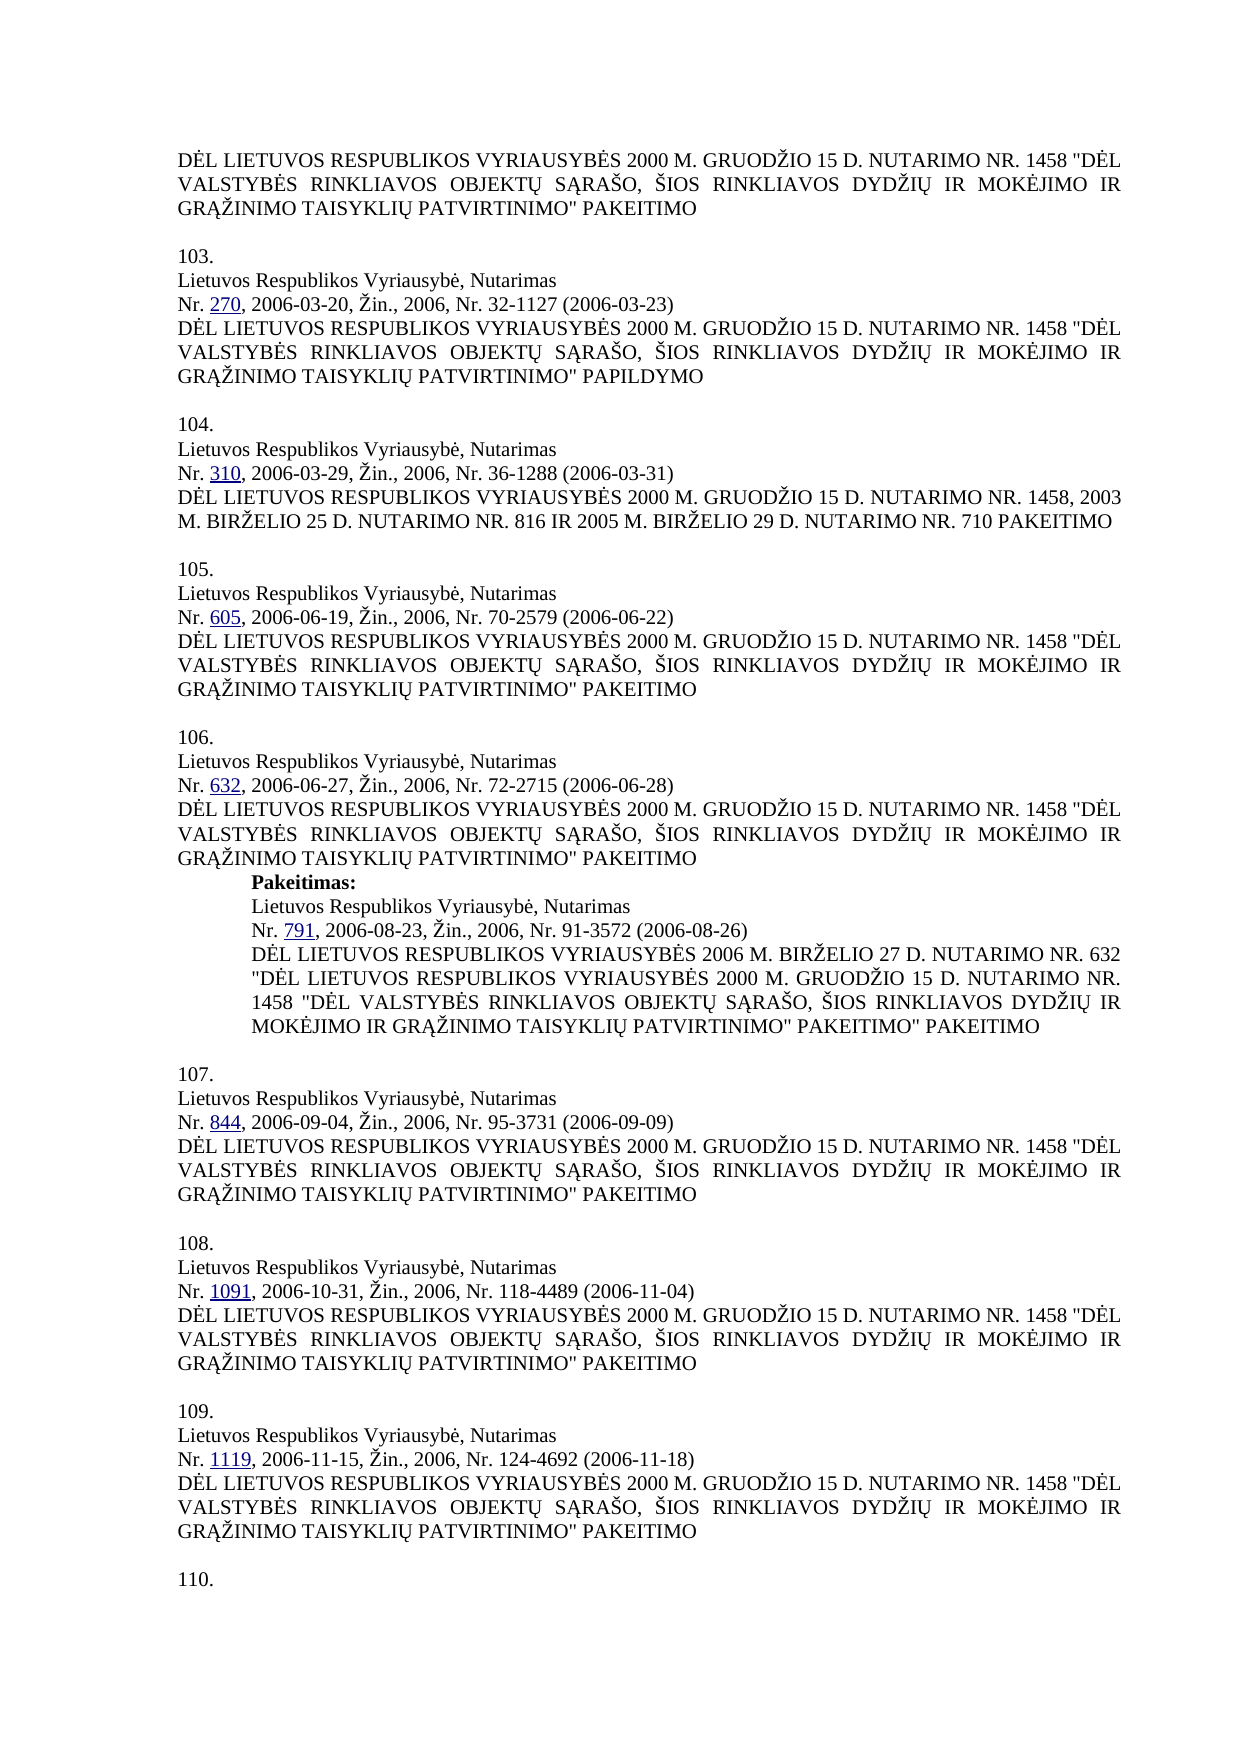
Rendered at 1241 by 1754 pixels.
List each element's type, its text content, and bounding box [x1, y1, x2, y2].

text 108. [177, 1231, 1122, 1254]
text 107. [177, 1062, 1122, 1086]
text DĖL LIETUVOS RESPUBLIKOS VYRIAUSYBĖS 2000 M. GRUODŽIO 15 D. NUTARIMO NR. 1458 "DĖL VALSTYBĖS RINKLIAVOS OBJEKTŲ SĄRAŠO, ŠIOS RINKLIAVOS DYDŽIŲ IR MOKĖJIMO IR GRĄŽINIMO TAISYKLIŲ PATVIRTINIMO" PAKEITIMO [177, 1134, 1122, 1206]
text Lietuvos Respublikos Vyriausybė, Nutarimas [177, 581, 1122, 605]
text DĖL LIETUVOS RESPUBLIKOS VYRIAUSYBĖS 2000 M. GRUODŽIO 15 D. NUTARIMO NR. 1458 "DĖL VALSTYBĖS RINKLIAVOS OBJEKTŲ SĄRAŠO, ŠIOS RINKLIAVOS DYDŽIŲ IR MOKĖJIMO IR GRĄŽINIMO TAISYKLIŲ PATVIRTINIMO" PAKEITIMO [177, 1471, 1122, 1543]
text Lietuvos Respublikos Vyriausybė, Nutarimas [177, 436, 1122, 461]
text Lietuvos Respublikos Vyriausybė, Nutarimas [177, 894, 1122, 918]
text Nr. 1119, 2006-11-15, Žin., 2006, Nr. 124-4692 (2006-11-18) [177, 1447, 1122, 1471]
text Lietuvos Respublikos Vyriausybė, Nutarimas [177, 1254, 1122, 1279]
text Lietuvos Respublikos Vyriausybė, Nutarimas [177, 1423, 1122, 1447]
text DĖL LIETUVOS RESPUBLIKOS VYRIAUSYBĖS 2000 M. GRUODŽIO 15 D. NUTARIMO NR. 1458 "DĖL VALSTYBĖS RINKLIAVOS OBJEKTŲ SĄRAŠO, ŠIOS RINKLIAVOS DYDŽIŲ IR MOKĖJIMO IR GRĄŽINIMO TAISYKLIŲ PATVIRTINIMO" PAPILDYMO [177, 316, 1122, 388]
text 106. [177, 725, 1122, 749]
text Lietuvos Respublikos Vyriausybė, Nutarimas [177, 749, 1122, 773]
text 103. [177, 244, 1122, 268]
text 109. [177, 1399, 1122, 1423]
text DĖL LIETUVOS RESPUBLIKOS VYRIAUSYBĖS 2000 M. GRUODŽIO 15 D. NUTARIMO NR. 1458 "DĖL VALSTYBĖS RINKLIAVOS OBJEKTŲ SĄRAŠO, ŠIOS RINKLIAVOS DYDŽIŲ IR MOKĖJIMO IR GRĄŽINIMO TAISYKLIŲ PATVIRTINIMO" PAKEITIMO [177, 1303, 1122, 1375]
text Nr. 270, 2006-03-20, Žin., 2006, Nr. 32-1127 (2006-03-23) [177, 292, 1122, 316]
text DĖL LIETUVOS RESPUBLIKOS VYRIAUSYBĖS 2000 M. GRUODŽIO 15 D. NUTARIMO NR. 1458 "DĖL VALSTYBĖS RINKLIAVOS OBJEKTŲ SĄRAŠO, ŠIOS RINKLIAVOS DYDŽIŲ IR MOKĖJIMO IR GRĄŽINIMO TAISYKLIŲ PATVIRTINIMO" PAKEITIMO [177, 629, 1122, 701]
text Lietuvos Respublikos Vyriausybė, Nutarimas [177, 268, 1122, 292]
text Nr. 844, 2006-09-04, Žin., 2006, Nr. 95-3731 (2006-09-09) [177, 1110, 1122, 1134]
text Pakeitimas: [177, 869, 1122, 894]
text 104. [177, 412, 1122, 436]
text DĖL LIETUVOS RESPUBLIKOS VYRIAUSYBĖS 2006 M. BIRŽELIO 27 D. NUTARIMO NR. 632 "DĖL LIETUVOS RESPUBLIKOS VYRIAUSYBĖS 2000 M. GRUODŽIO 15 D. NUTARIMO NR. 1458 "DĖL VALSTYBĖS RINKLIAVOS OBJEKTŲ SĄRAŠO, ŠIOS RINKLIAVOS DYDŽIŲ IR MOKĖJIMO IR GRĄŽINIMO TAISYKLIŲ PATVIRTINIMO" PAKEITIMO" PAKEITIMO [251, 942, 1122, 1038]
text DĖL LIETUVOS RESPUBLIKOS VYRIAUSYBĖS 2000 M. GRUODŽIO 15 D. NUTARIMO NR. 1458 "DĖL VALSTYBĖS RINKLIAVOS OBJEKTŲ SĄRAŠO, ŠIOS RINKLIAVOS DYDŽIŲ IR MOKĖJIMO IR GRĄŽINIMO TAISYKLIŲ PATVIRTINIMO" PAKEITIMO [177, 148, 1122, 220]
text 105. [177, 557, 1122, 581]
text Nr. 632, 2006-06-27, Žin., 2006, Nr. 72-2715 (2006-06-28) [177, 773, 1122, 797]
text Nr. 605, 2006-06-19, Žin., 2006, Nr. 70-2579 (2006-06-22) [177, 605, 1122, 629]
text DĖL LIETUVOS RESPUBLIKOS VYRIAUSYBĖS 2000 M. GRUODŽIO 15 D. NUTARIMO NR. 1458 "DĖL VALSTYBĖS RINKLIAVOS OBJEKTŲ SĄRAŠO, ŠIOS RINKLIAVOS DYDŽIŲ IR MOKĖJIMO IR GRĄŽINIMO TAISYKLIŲ PATVIRTINIMO" PAKEITIMO [177, 797, 1122, 869]
text Nr. 791, 2006-08-23, Žin., 2006, Nr. 91-3572 (2006-08-26) [177, 918, 1122, 942]
text Nr. 310, 2006-03-29, Žin., 2006, Nr. 36-1288 (2006-03-31) [177, 461, 1122, 484]
text Nr. 1091, 2006-10-31, Žin., 2006, Nr. 118-4489 (2006-11-04) [177, 1279, 1122, 1303]
text 110. [177, 1567, 1122, 1591]
text Lietuvos Respublikos Vyriausybė, Nutarimas [177, 1086, 1122, 1110]
text DĖL LIETUVOS RESPUBLIKOS VYRIAUSYBĖS 2000 M. GRUODŽIO 15 D. NUTARIMO NR. 1458, 2003 M. BIRŽELIO 25 D. NUTARIMO NR. 816 IR 2005 M. BIRŽELIO 29 D. NUTARIMO NR. 710 PAKEITIMO [177, 484, 1122, 533]
